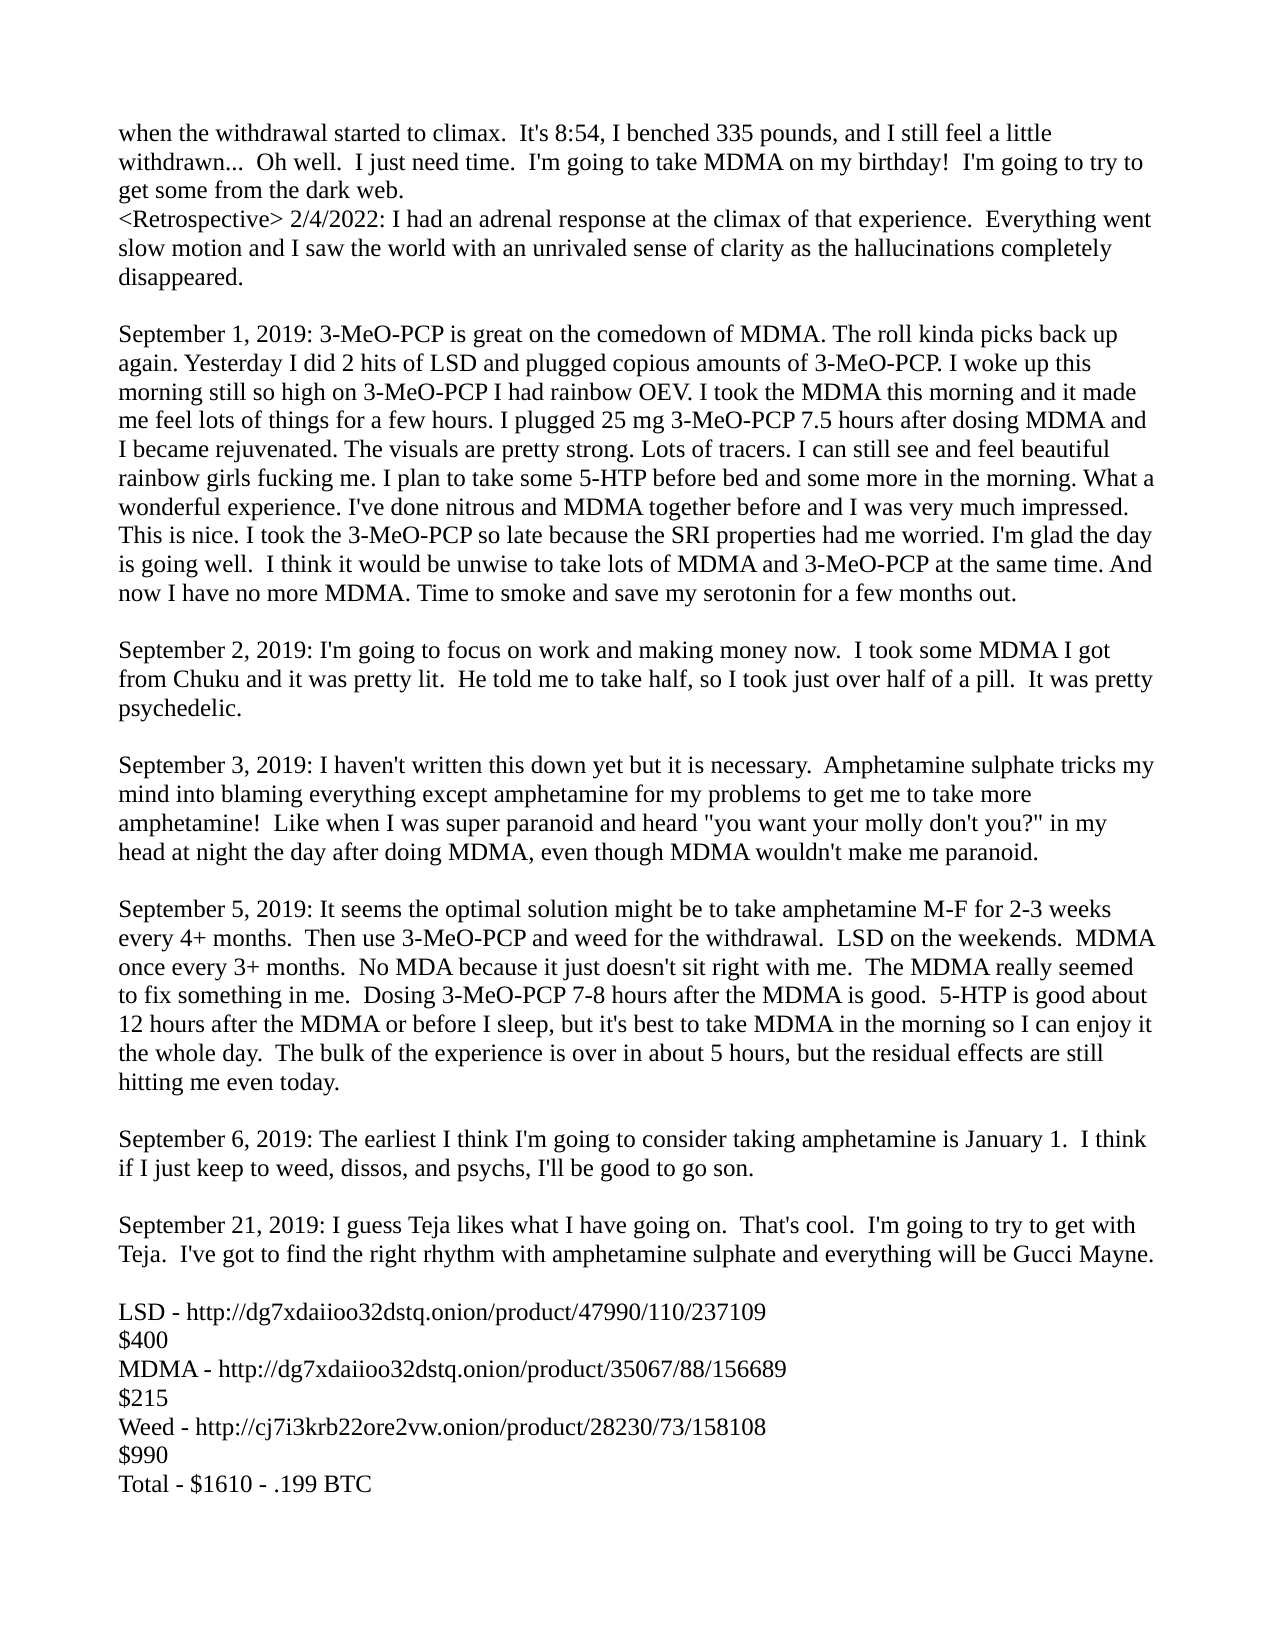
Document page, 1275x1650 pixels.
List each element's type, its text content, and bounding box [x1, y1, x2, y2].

text $990 [118, 1441, 1157, 1469]
text LSD - http://dg7xdaiioo32dstq.onion/product/47990/110/237109 [118, 1297, 1157, 1326]
text <Retrospective> 2/4/2022: I had an adrenal response at the climax of that experience. Everything went slow motion and I saw the world with an unrivaled sense of clarity as the hallucinations completely disappeared. [118, 204, 1157, 291]
text September 6, 2019: The earliest I think I'm going to consider taking amphetamine is January 1. I think if I just keep to weed, dissos, and psychs, I'll be good to go son. [118, 1124, 1157, 1182]
text $215 [118, 1383, 1157, 1412]
text September 1, 2019: 3-MeO-PCP is great on the comedown of MDMA. The roll kinda picks back up again. Yesterday I did 2 hits of LSD and plugged copious amounts of 3-MeO-PCP. I woke up this morning still so high on 3-MeO-PCP I had rainbow OEV. I took the MDMA this morning and it made me feel lots of things for a few hours. I plugged 25 mg 3-MeO-PCP 7.5 hours after dosing MDMA and I became rejuvenated. The visuals are pretty strong. Lots of tracers. I can still see and feel beautiful rainbow girls fucking me. I plan to take some 5-HTP before bed and some more in the morning. What a wonderful experience. I've done nitrous and MDMA together before and I was very much impressed. This is nice. I took the 3-MeO-PCP so late because the SRI properties had me worried. I'm glad the day is going well. I think it would be unwise to take lots of MDMA and 3-MeO-PCP at the same time. And now I have no more MDMA. Time to smoke and save my serotonin for a few months out. [118, 319, 1157, 607]
text September 21, 2019: I guess Teja likes what I have going on. That's cool. I'm going to try to get with Teja. I've got to find the right rhythm with amphetamine sulphate and everything will be Gucci Mayne. [118, 1211, 1157, 1268]
text Weed - http://cj7i3krb22ore2vw.onion/product/28230/73/158108 [118, 1412, 1157, 1441]
text September 2, 2019: I'm going to focus on work and making money now. I took some MDMA I got from Chuku and it was pretty lit. He told me to take half, so I took just over half of a pill. It was pretty psychedelic. [118, 636, 1157, 722]
text $400 [118, 1326, 1157, 1354]
text MDMA - http://dg7xdaiioo32dstq.onion/product/35067/88/156689 [118, 1354, 1157, 1383]
text Total - $1610 - .199 BTC [118, 1469, 1157, 1498]
text when the withdrawal started to climax. It's 8:54, I benched 335 pounds, and I still feel a little withdrawn... Oh well. I just need time. I'm going to take MDMA on my birthday! I'm going to try to get some from the dark web. [118, 118, 1157, 204]
text September 3, 2019: I haven't written this down yet but it is necessary. Amphetamine sulphate tricks my mind into blaming everything except amphetamine for my problems to get me to take more amphetamine! Like when I was super paranoid and heard "you want your molly don't you?" in my head at night the day after doing MDMA, even though MDMA wouldn't make me paranoid. [118, 751, 1157, 866]
text September 5, 2019: It seems the optimal solution might be to take amphetamine M-F for 2-3 weeks every 4+ months. Then use 3-MeO-PCP and weed for the withdrawal. LSD on the weekends. MDMA once every 3+ months. No MDA because it just doesn't sit right with me. The MDMA really seemed to fix something in me. Dosing 3-MeO-PCP 7-8 hours after the MDMA is good. 5-HTP is good about 12 hours after the MDMA or before I sleep, but it's best to take MDMA in the morning so I can enjoy it the whole day. The bulk of the experience is over in about 5 hours, but the residual effects are still hitting me even today. [118, 894, 1157, 1096]
